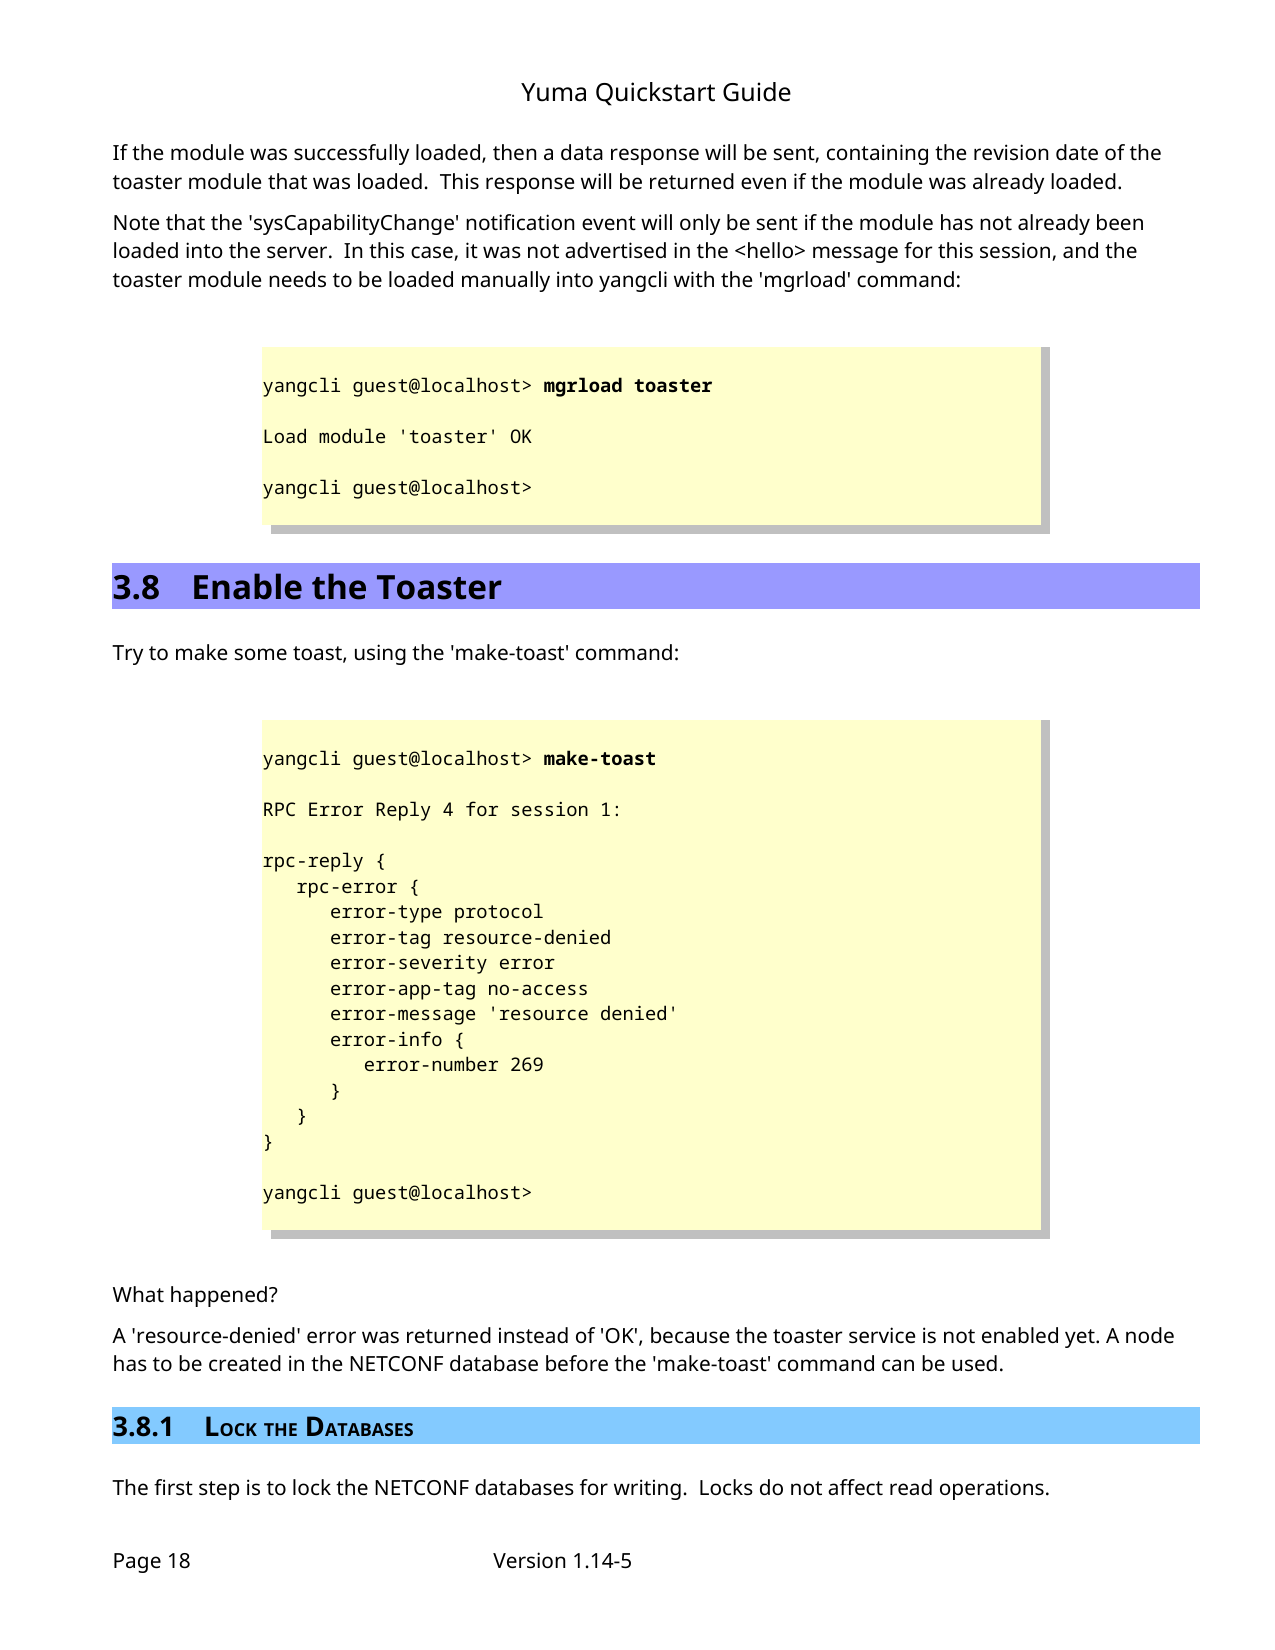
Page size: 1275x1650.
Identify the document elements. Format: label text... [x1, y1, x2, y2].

text error-app-tag no-access [262, 975, 1041, 1001]
text error-message 'resource denied' [262, 1001, 1041, 1026]
text rpc-error { [262, 873, 1041, 898]
text error-number 269 [262, 1052, 1041, 1077]
text yangcli guest@localhost> make-toast [262, 745, 1041, 771]
text error-tag resource-denied [262, 924, 1041, 949]
text error-info { [262, 1026, 1041, 1052]
text A 'resource-denied' error was returned instead of 'OK', because the toaster service is not enabled yet. A node has to be created in the NETCONF database before the 'make-toast' command can be used. [112, 1321, 1200, 1378]
text yangcli guest@localhost> mgrload toaster [262, 372, 1041, 398]
text Load module 'toaster' OK [262, 423, 1041, 449]
text yangcli guest@localhost> [262, 1179, 1041, 1205]
text Note that the 'sysCapabilityChange' notification event will only be sent if the module has not already been loaded into the server. In this case, it was not advertised in the <hello> message for this session, and the toaster module needs to be loaded manually into yangcli with the 'mgrload' command: [112, 208, 1200, 293]
text yangcli guest@localhost> [262, 474, 1041, 500]
text } [262, 1077, 1041, 1103]
text RPC Error Reply 4 for session 1: [262, 796, 1041, 822]
text error-severity error [262, 949, 1041, 975]
text The first step is to lock the NETCONF databases for writing. Locks do not affect read operations. [112, 1473, 1200, 1502]
text } [262, 1128, 1041, 1154]
text error-type protocol [262, 898, 1041, 924]
subtitle Enable the Toaster [112, 563, 1200, 609]
text } [262, 1103, 1041, 1128]
text Try to make some toast, using the 'make-toast' command: [112, 638, 1200, 666]
subtitle Lock the Databases [112, 1407, 1200, 1444]
text If the module was successfully loaded, then a data response will be sent, containing the revision date of the toaster module that was loaded. This response will be returned even if the module was already loaded. [112, 138, 1200, 195]
text rpc-reply { [262, 847, 1041, 873]
text What happened? [112, 1280, 1200, 1309]
